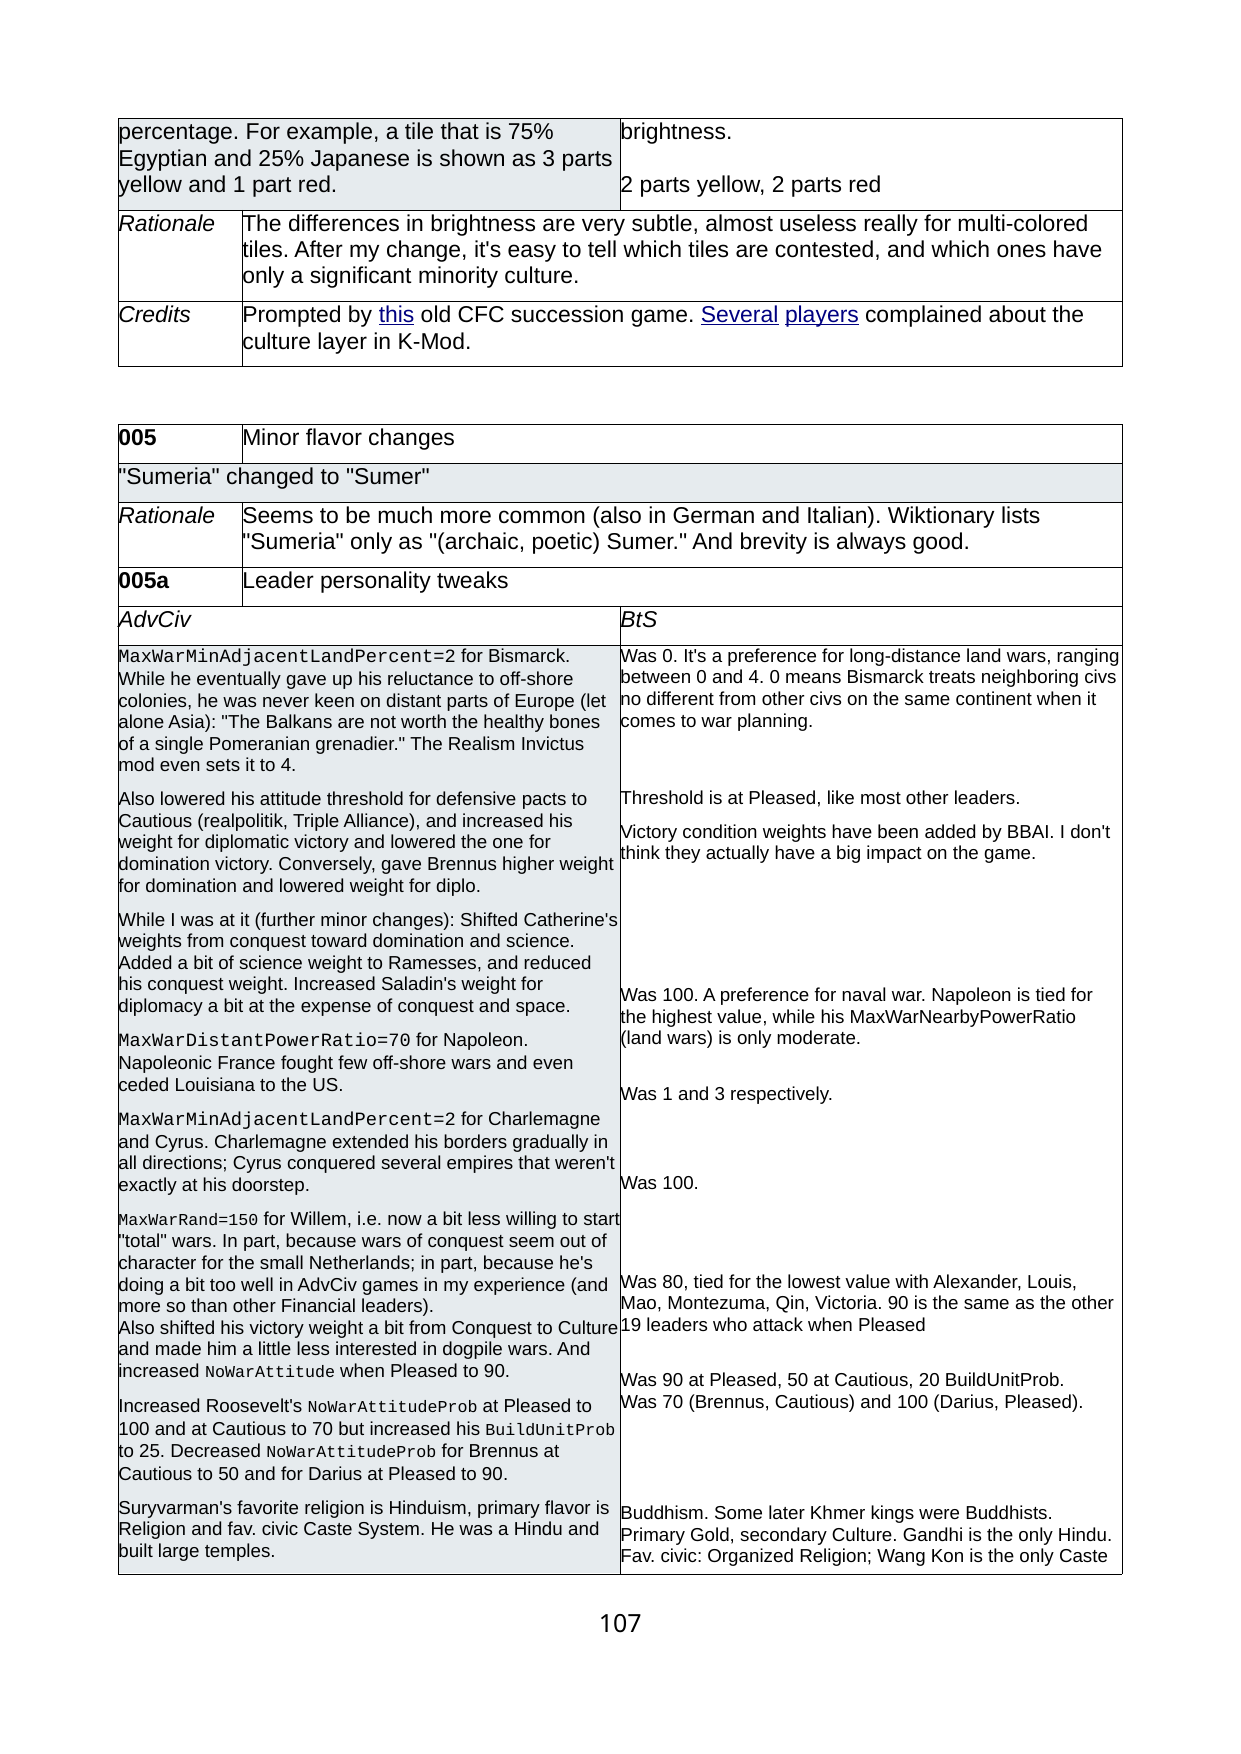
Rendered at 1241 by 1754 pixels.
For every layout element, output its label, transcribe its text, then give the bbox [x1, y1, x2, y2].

table_cell AdvCiv [119, 607, 620, 645]
table_cell "Sumeria" changed to "Sumer" [119, 464, 1122, 502]
table_cell Rationale [119, 503, 242, 567]
table_cell MaxWarMinAdjacentLandPercent=2 for Bismarck. While he eventually gave up his reluctance to off-shore colonies, he was never keen on distant parts of Europe (let alone Asia): "The Balkans are not worth the healthy bones of a single Pomeranian grenadier." The Realism Invictus mod even sets it to 4. Also lowered his attitude threshold for defensive pacts to Cautious (realpolitik, Triple Alliance), and increased his weight for diplomatic victory and lowered the one for domination victory. Conversely, gave Brennus higher weight for domination and lowered weight for diplo. While I was at it (further minor changes): Shifted Catherine's weights from conquest toward domination and science. Added a bit of science weight to Ramesses, and reduced his conquest weight. Increased Saladin's weight for diplomacy a bit at the expense of conquest and space. MaxWarDistantPowerRatio=70 for Napoleon. Napoleonic France fought few off-shore wars and even ceded Louisiana to the US. MaxWarMinAdjacentLandPercent=2 for Charlemagne and Cyrus. Charlemagne extended his borders gradually in all directions; Cyrus conquered several empires that weren't exactly at his doorstep. MaxWarRand=150 for Willem, i.e. now a bit less willing to start "total" wars. In part, because wars of conquest seem out of character for the small Netherlands; in part, because he's doing a bit too well in AdvCiv games in my experience (and more so than other Financial leaders). Also shifted his victory weight a bit from Conquest to Culture and made him a little less interested in dogpile wars. And increased NoWarAttitude when Pleased to 90. Increased Roosevelt's NoWarAttitudeProb at Pleased to 100 and at Cautious to 70 but increased his Build­UnitProb to 25. Decreased NoWarAttitudeProb for Brennus at Cautious to 50 and for Darius at Pleased to 90. Suryvarman's favorite religion is Hinduism, primary flavor is Religion and fav. civic Caste System. He was a Hindu and built large temples. [119, 646, 620, 1573]
table_cell Leader personality tweaks [243, 568, 1122, 606]
table_cell BtS [621, 607, 1122, 645]
table_cell 005a [119, 568, 242, 606]
table_cell percentage. For example, a tile that is 75% Egyptian and 25% Japanese is shown as 3 parts yellow and 1 part red. [119, 119, 620, 210]
table_cell Prompted by this old CFC succession game. Several players complained about the culture layer in K-Mod. [243, 302, 1122, 366]
table_cell Rationale [119, 211, 242, 301]
table_cell brightness. 2 parts yellow, 2 parts red [621, 119, 1122, 210]
table_header 005 [119, 425, 242, 463]
table_cell Seems to be much more common (also in German and Italian). Wiktionary lists "Sumeria" only as "(archaic, poetic) Sumer." And brevity is always good. [243, 503, 1122, 567]
table_cell Credits [119, 302, 242, 366]
table_cell The differences in brightness are very subtle, almost useless really for multi-colored tiles. After my change, it's easy to tell which tiles are contested, and which ones have only a significant minority culture. [243, 211, 1122, 301]
table_header Minor flavor changes [243, 425, 1122, 463]
table_cell Was 0. It's a preference for long-distance land wars, ranging between 0 and 4. 0 means Bismarck treats neighboring civs no different from other civs on the same continent when it comes to war planning. Threshold is at Pleased, like most other leaders. Victory condition weights have been added by BBAI. I don't think they actually have a big impact on the game. Was 100. A preference for naval war. Napoleon is tied for the highest value, while his MaxWarNearbyPowerRatio (land wars) is only moderate. Was 1 and 3 respectively. Was 100. Was 80, tied for the lowest value with Alexander, Louis, Mao, Montezuma, Qin, Victoria. 90 is the same as the other 19 leaders who attack when Pleased Was 90 at Pleased, 50 at Cautious, 20 BuildUnitProb. Was 70 (Brennus, Cautious) and 100 (Darius, Pleased). Buddhism. Some later Khmer kings were Buddhists. Primary Gold, secondary Culture. Gandhi is the only Hindu. Fav. civic: Organized Religion; Wang Kon is the only Caste [621, 646, 1122, 1573]
